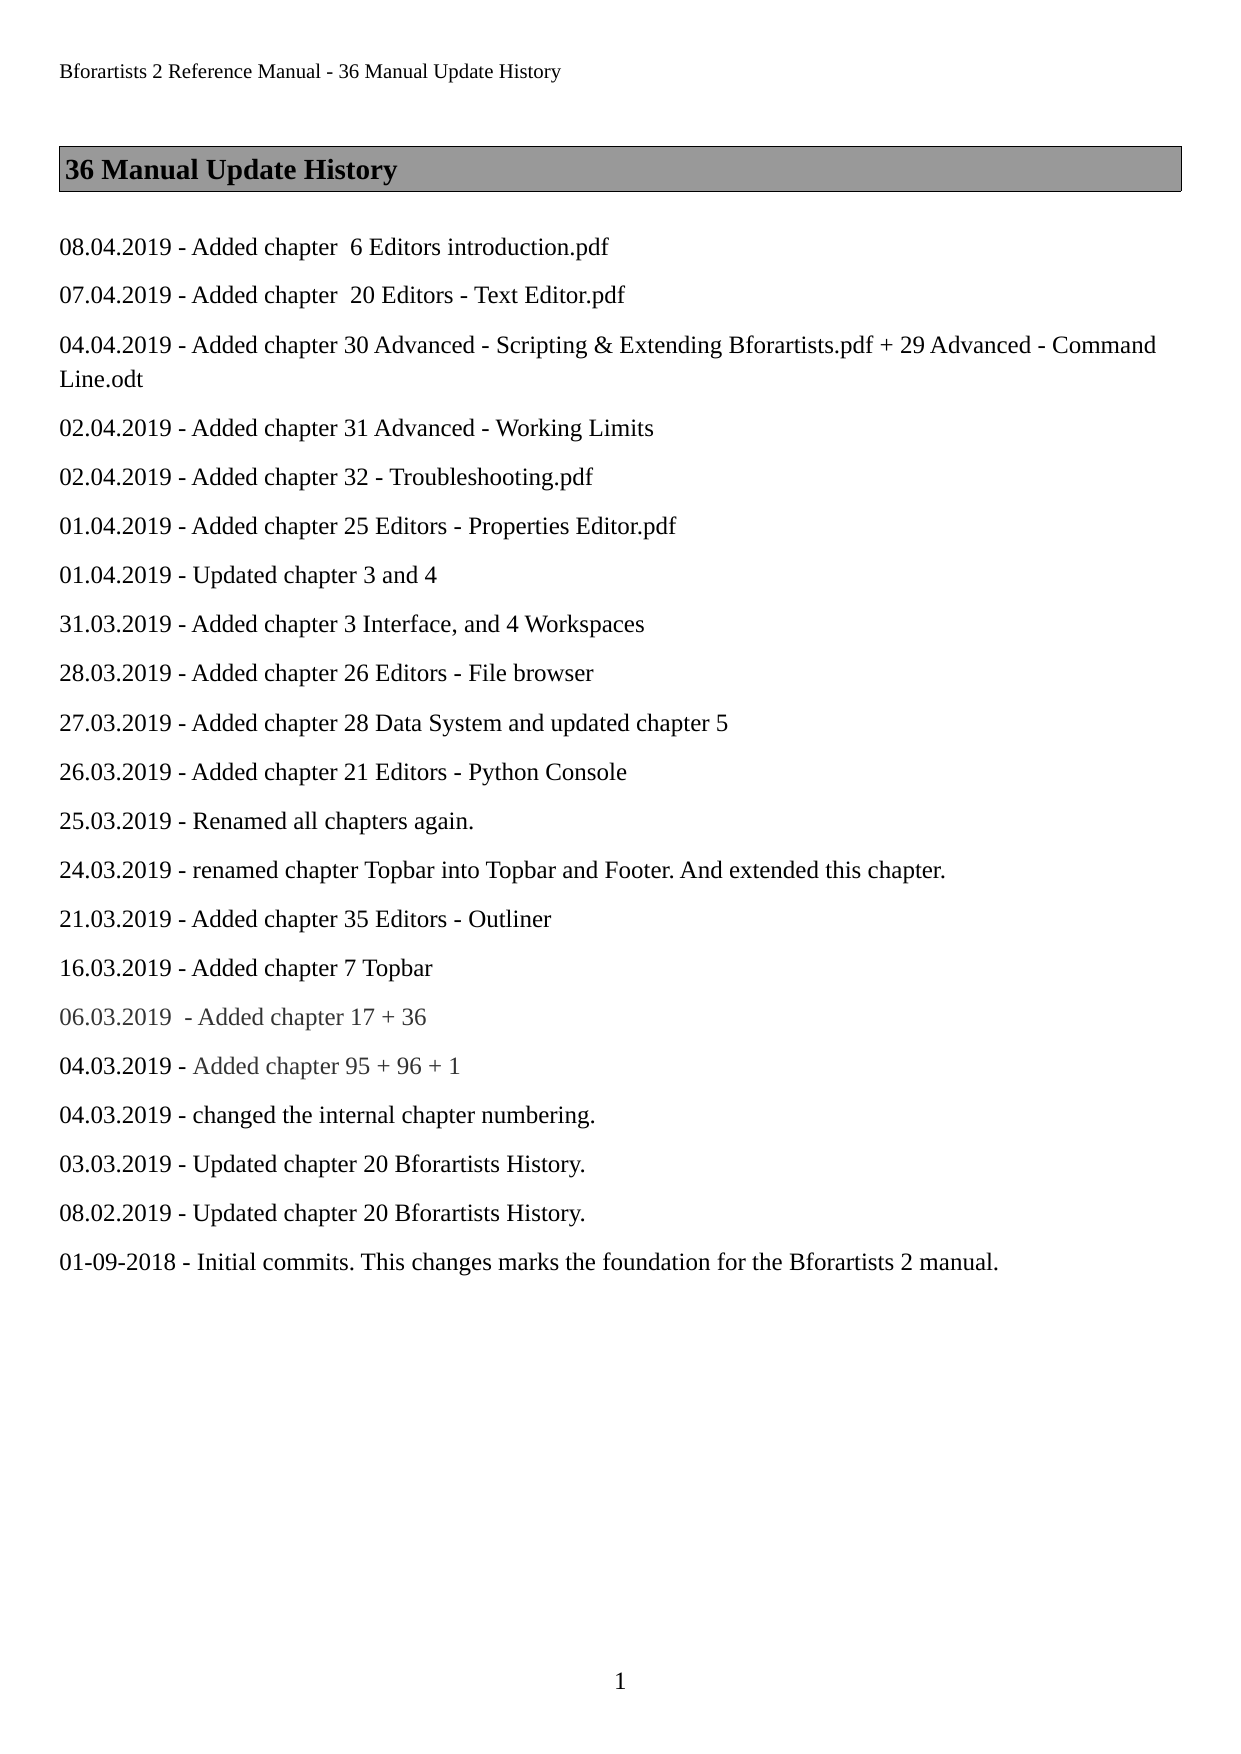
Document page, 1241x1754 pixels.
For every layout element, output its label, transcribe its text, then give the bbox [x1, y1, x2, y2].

text 02.04.2019 - Added chapter 32 - Troubleshooting.pdf [59, 462, 1181, 491]
text 01.04.2019 - Added chapter 25 Editors - Properties Editor.pdf [59, 511, 1181, 540]
text 02.04.2019 - Added chapter 31 Advanced - Working Limits [59, 413, 1181, 442]
text 04.04.2019 - Added chapter 30 Advanced - Scripting & Extending Bforartists.pdf + 29 Advanced - Command Line.odt [59, 330, 1181, 393]
text 04.03.2019 - changed the internal chapter numbering. [59, 1100, 1181, 1129]
text 24.03.2019 - renamed chapter Topbar into Topbar and Footer. And extended this chapter. [59, 855, 1181, 883]
text 03.03.2019 - Updated chapter 20 Bforartists History. [59, 1149, 1181, 1178]
text 04.03.2019 - Added chapter 95 + 96 + 1 [59, 1051, 1181, 1080]
text 31.03.2019 - Added chapter 3 Interface, and 4 Workspaces [59, 609, 1181, 638]
text 26.03.2019 - Added chapter 21 Editors - Python Console [59, 757, 1181, 785]
text 25.03.2019 - Renamed all chapters again. [59, 806, 1181, 834]
text 08.02.2019 - Updated chapter 20 Bforartists History. [59, 1198, 1181, 1227]
text 01-09-2018 - Initial commits. This changes marks the foundation for the Bforartists 2 manual. [59, 1247, 1181, 1276]
text 28.03.2019 - Added chapter 26 Editors - File browser [59, 658, 1181, 687]
text 21.03.2019 - Added chapter 35 Editors - Outliner [59, 904, 1181, 933]
text 16.03.2019 - Added chapter 7 Topbar [59, 953, 1181, 982]
text 01.04.2019 - Updated chapter 3 and 4 [59, 560, 1181, 589]
text 07.04.2019 - Added chapter 20 Editors - Text Editor.pdf [59, 281, 1181, 309]
text 08.04.2019 - Added chapter 6 Editors introduction.pdf [59, 232, 1181, 260]
table_header 36 Manual Update History [60, 147, 1181, 191]
text 06.03.2019 - Added chapter 17 + 36 [59, 1002, 1181, 1031]
text 27.03.2019 - Added chapter 28 Data System and updated chapter 5 [59, 708, 1181, 736]
